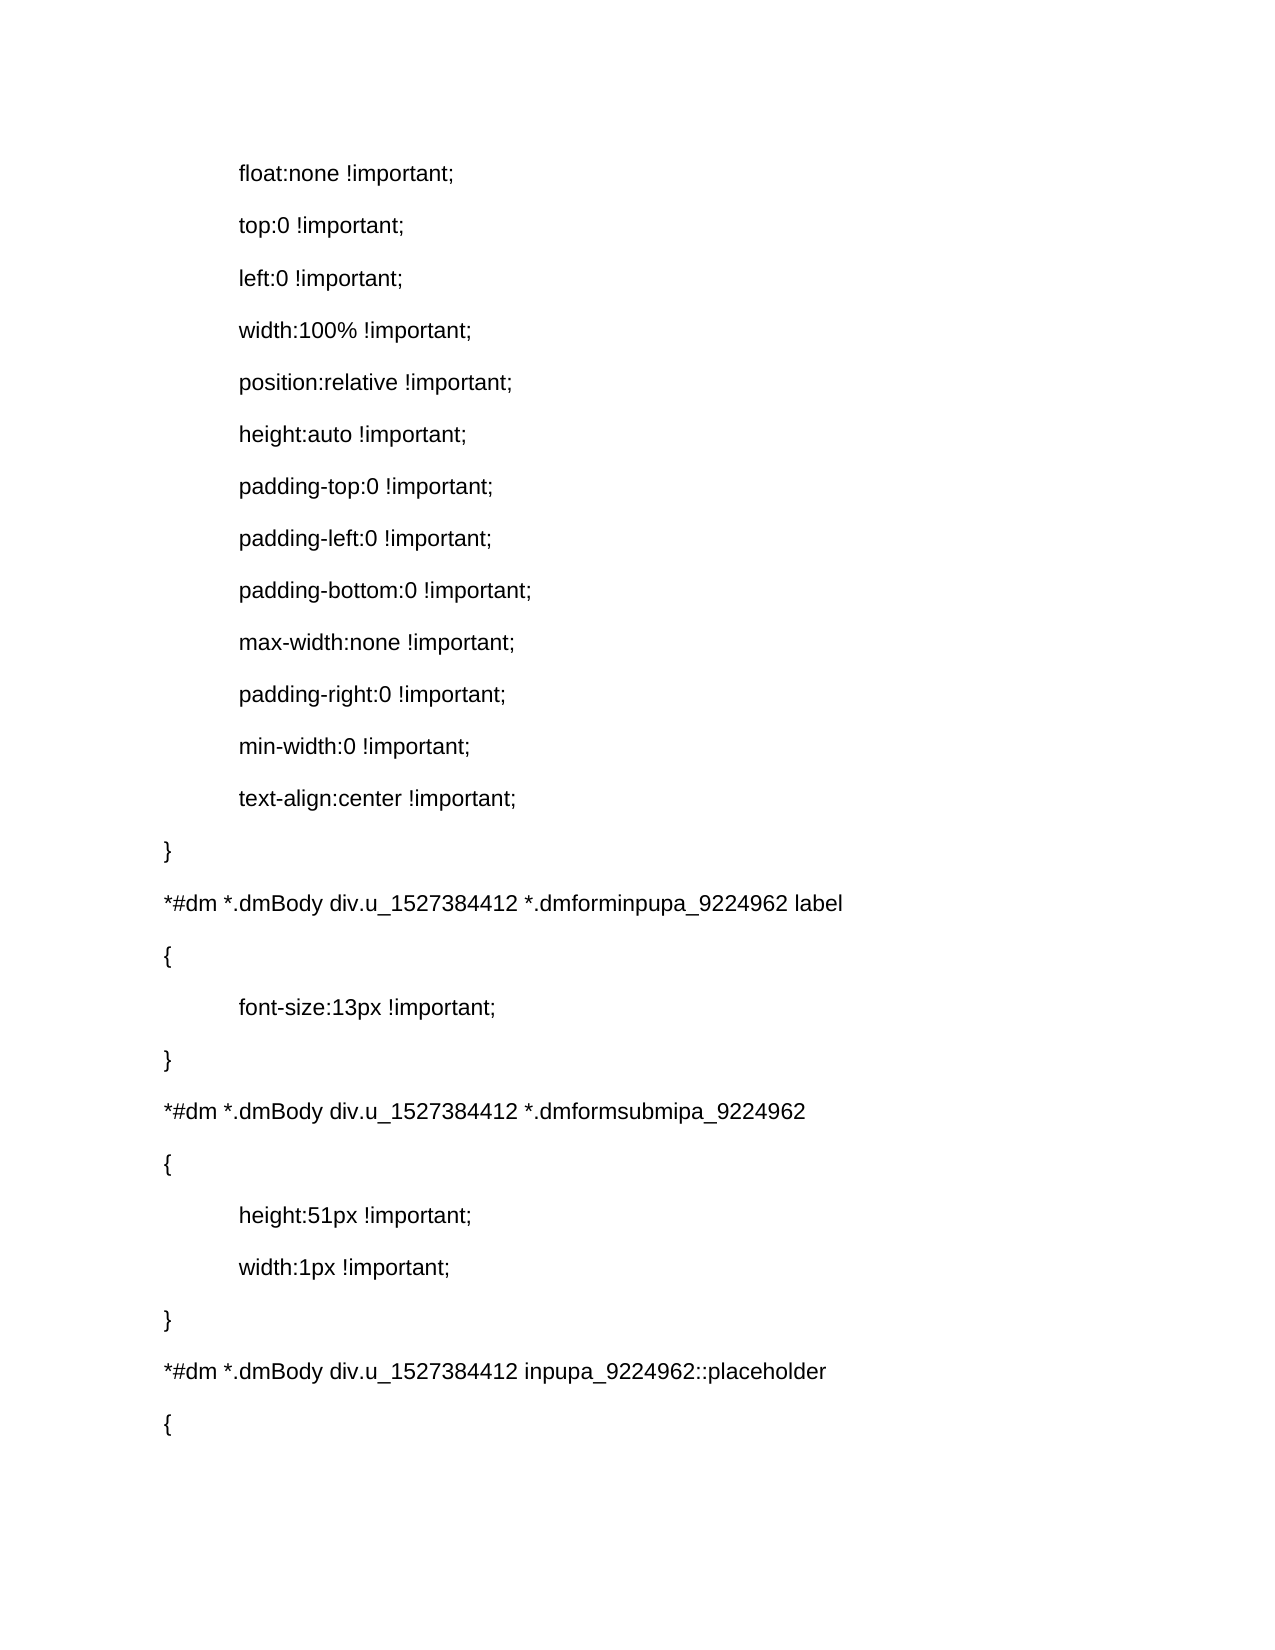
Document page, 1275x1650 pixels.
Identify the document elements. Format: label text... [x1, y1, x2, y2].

table_cell { [153, 1140, 1125, 1192]
table_cell } [153, 827, 1125, 879]
table_cell *#dm *.dmBody div.u_1527384412 *.dmforminpupa_9224962 label [153, 879, 1125, 931]
table_cell width:100% !important; [153, 306, 1125, 358]
table_cell top:0 !important; [153, 202, 1125, 254]
table_cell max-width:none !important; [153, 619, 1125, 671]
table_cell *#dm *.dmBody div.u_1527384412 inpupa_9224962::placeholder [153, 1348, 1125, 1400]
table_cell min-width:0 !important; [153, 723, 1125, 775]
table_cell padding-right:0 !important; [153, 671, 1125, 723]
table_cell position:relative !important; [153, 358, 1125, 410]
table_cell *#dm *.dmBody div.u_1527384412 *.dmformsubmipa_9224962 [153, 1088, 1125, 1139]
table_cell height:auto !important; [153, 410, 1125, 462]
table_cell { [153, 931, 1125, 983]
table_cell padding-bottom:0 !important; [153, 567, 1125, 619]
table_cell } [153, 1296, 1125, 1348]
table_cell text-align:center !important; [153, 775, 1125, 827]
table_cell } [153, 1035, 1125, 1087]
table_cell left:0 !important; [153, 254, 1125, 306]
table_cell padding-left:0 !important; [153, 515, 1125, 567]
table_cell padding-top:0 !important; [153, 463, 1125, 514]
table_cell width:1px !important; [153, 1244, 1125, 1296]
table_cell float:none !important; [153, 150, 1125, 202]
table_cell font-size:13px !important; [153, 983, 1125, 1035]
table_cell height:51px !important; [153, 1192, 1125, 1244]
table_cell { [153, 1400, 1125, 1452]
